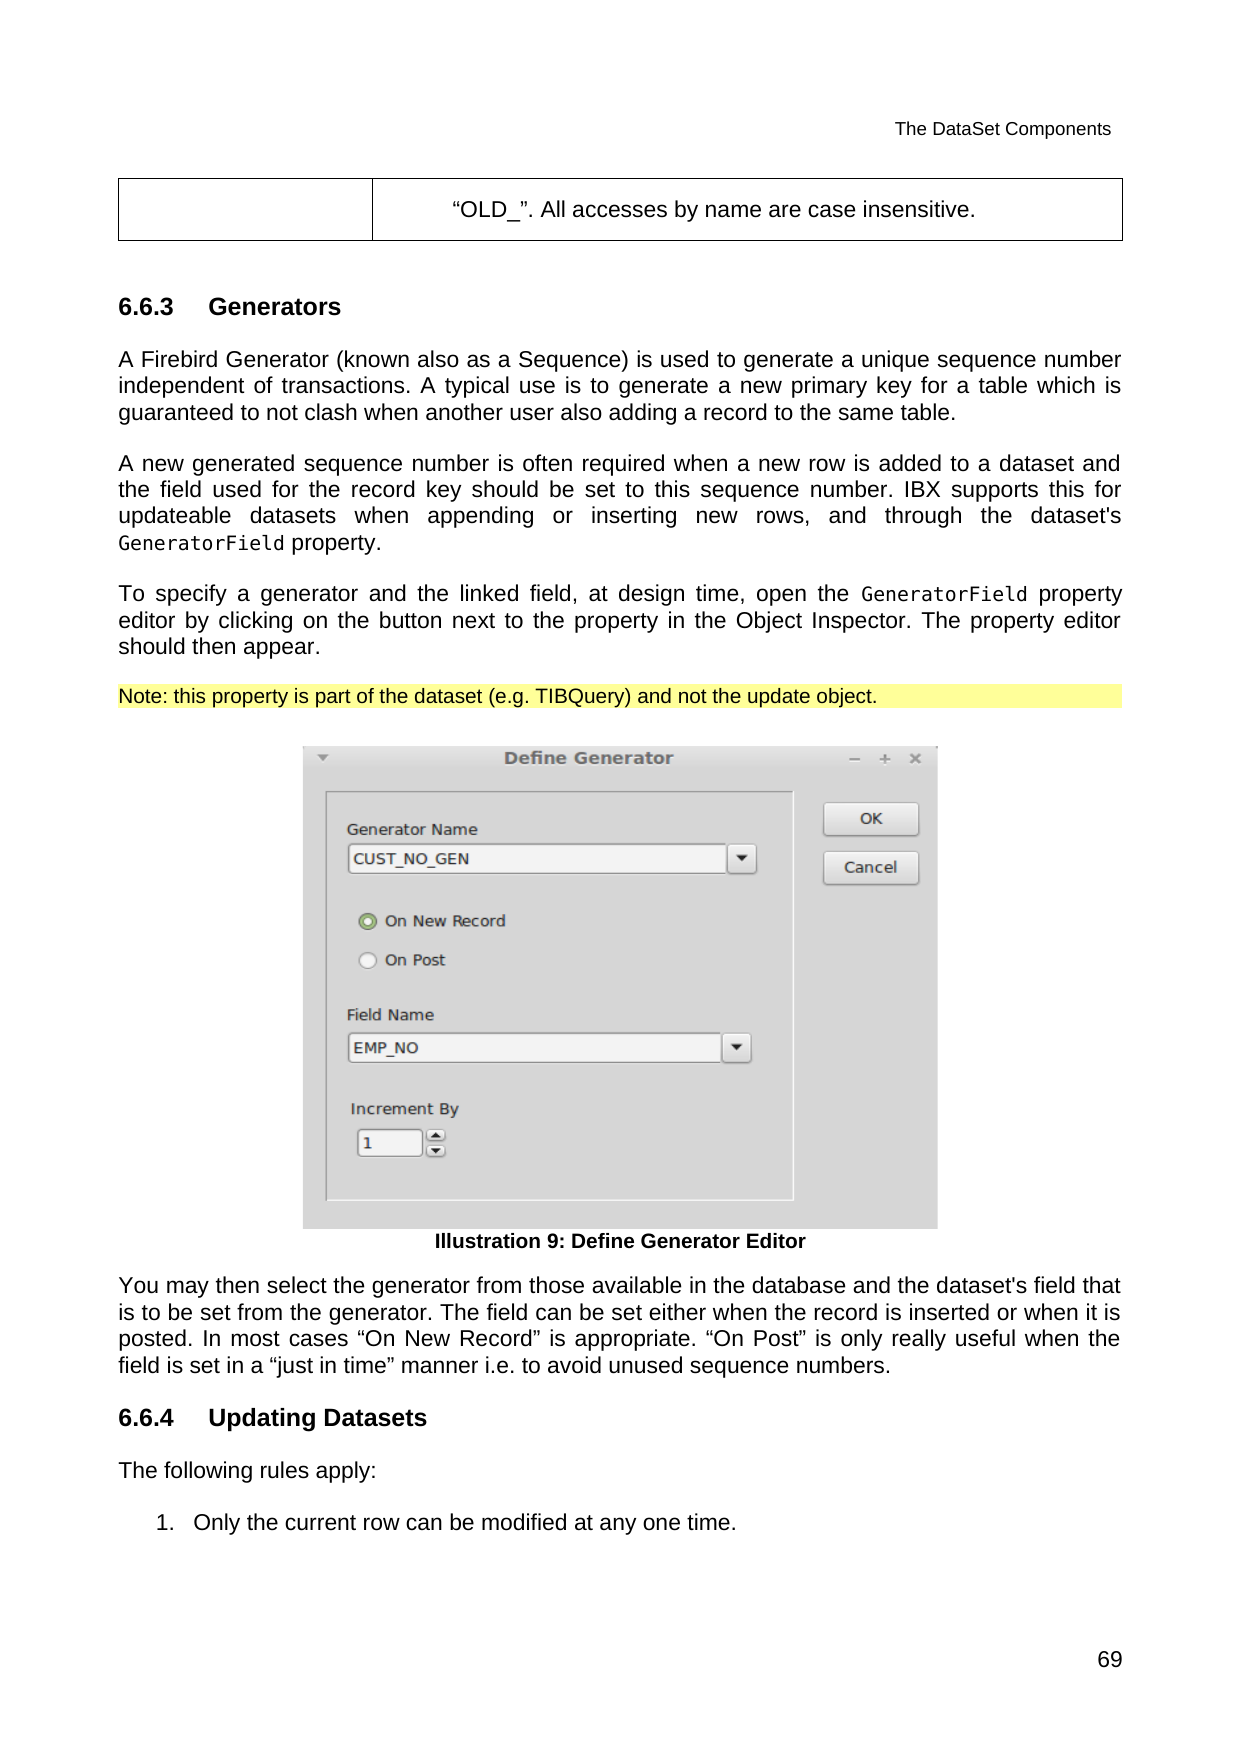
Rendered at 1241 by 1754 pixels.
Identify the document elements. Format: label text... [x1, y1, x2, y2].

text Illustration 9: Define Generator Editor [303, 1229, 938, 1252]
text You may then select the generator from those available in the database and the dataset's field that is to be set from the generator. The field can be set either when the record is inserted or when it is posted. In most cases “On New Record” is appropriate. “On Post” is only really useful when the field is set in a “just in time” manner i.e. to avoid unused sequence numbers. [118, 1226, 1122, 1378]
text A new generated sequence number is often required when a new row is added to a dataset and the field used for the record key should be set to this sequence number. IBX supports this for updateable datasets when appending or inserting new rows, and through the dataset's GeneratorField property. [118, 450, 1122, 555]
subtitle Updating Datasets [118, 1403, 1122, 1432]
text A Firebird Generator (known also as a Sequence) is used to generate a unique sequence number independent of transactions. A typical use is to generate a new primary key for a table which is guaranteed to not clash when another user also adding a record to the same table. [118, 346, 1122, 425]
picture [302, 746, 938, 1229]
text The following rules apply: [118, 1457, 1122, 1483]
table_cell “OLD_”. All accesses by name are case insensitive. [373, 179, 1122, 240]
subtitle Generators [118, 291, 1122, 320]
table_cell [119, 179, 372, 240]
text Note: this property is part of the dataset (e.g. TIBQuery) and not the update object. [118, 684, 1122, 708]
list Only the current row can be modified at any one time. [156, 1508, 1122, 1535]
text To specify a generator and the linked field, at design time, open the GeneratorField property editor by clicking on the button next to the property in the Object Inspector. The property editor should then appear. [118, 580, 1122, 659]
